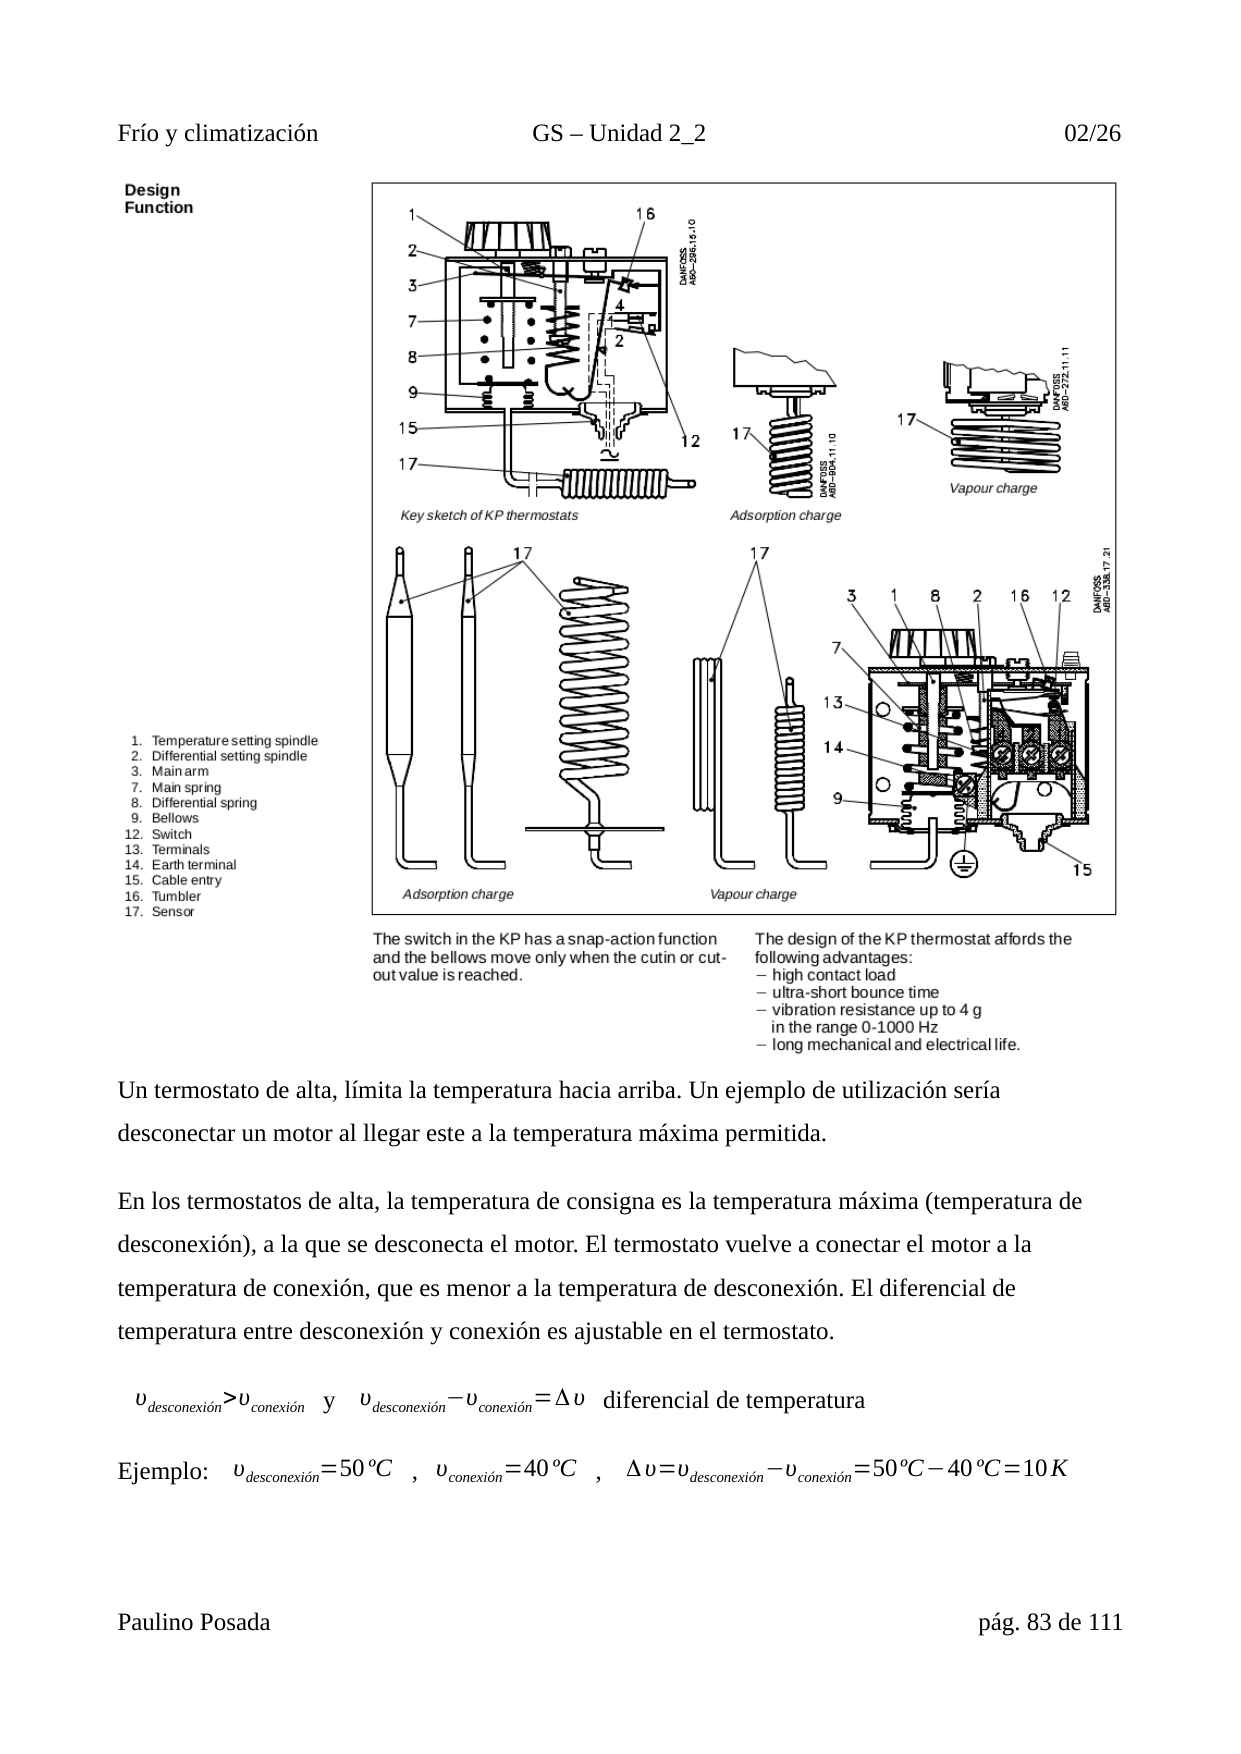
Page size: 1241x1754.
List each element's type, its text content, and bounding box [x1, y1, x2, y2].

text y diferencial de temperatura [117, 1384, 1123, 1415]
text Ejemplo: ,, [117, 1455, 1123, 1486]
text En los termostatos de alta, la temperatura de consigna es la temperatura máxima (temperatura de desconexión), a la que se desconecta el motor. El termostato vuelve a conectar el motor a la temperatura de conexión, que es menor a la temperatura de desconexión. El diferencial de temperatura entre desconexión y conexión es ajustable en el termostato. [117, 1186, 1123, 1344]
picture [117, 176, 1124, 1061]
text Un termostato de alta, límita la temperatura hacia arriba. Un ejemplo de utilización sería desconectar un motor al llegar este a la temperatura máxima permitida. [117, 1061, 1123, 1147]
